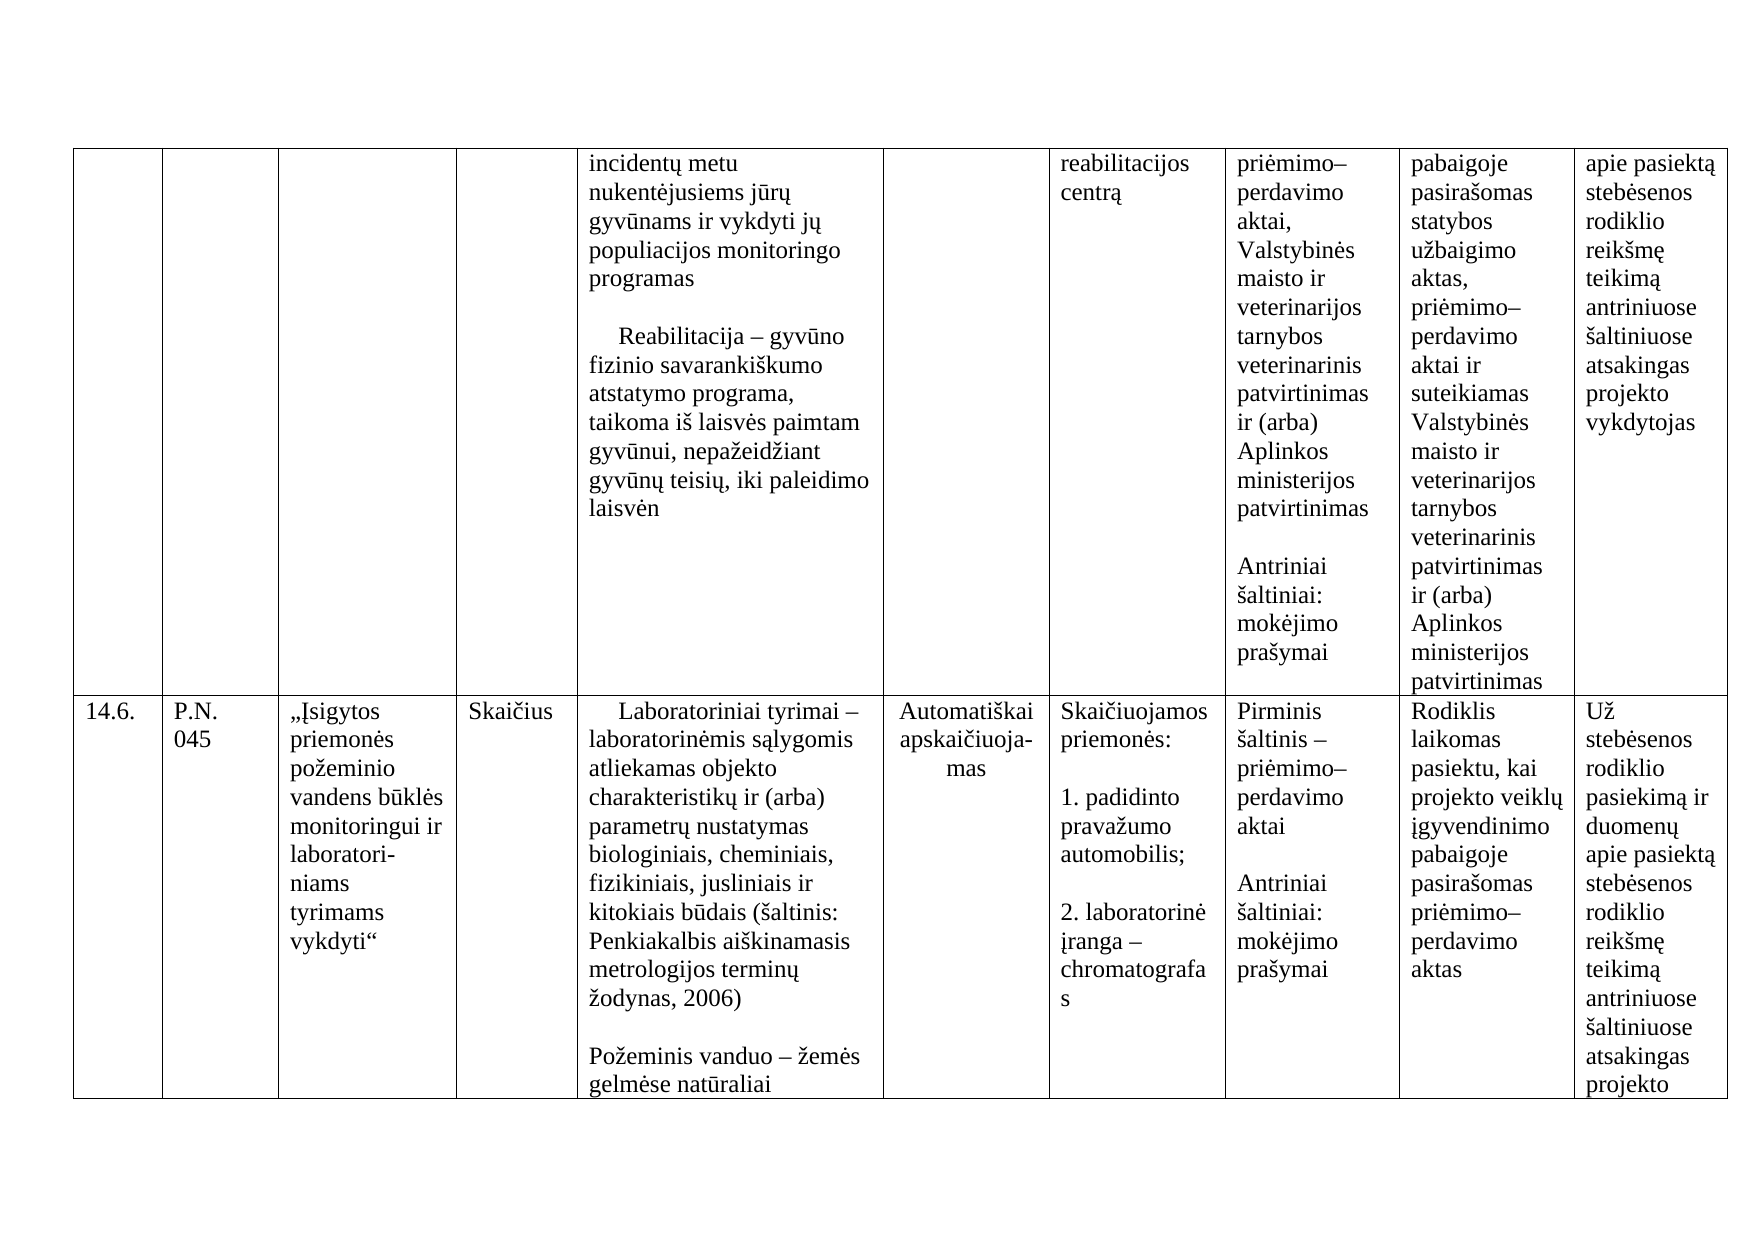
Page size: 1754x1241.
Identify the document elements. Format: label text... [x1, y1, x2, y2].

table_cell [279, 149, 456, 695]
table_cell Rodiklis laikomas pasiektu, kai projekto veiklų įgyvendinimo pabaigoje pasirašomas priėmimo–perdavimo aktas [1400, 696, 1574, 1098]
table_cell [74, 149, 162, 695]
table_cell [884, 149, 1049, 695]
table_cell priėmimo–perdavimo aktai, Valstybinės maisto ir veterinarijos tarnybos veterinarinis patvirtinimas ir (arba) Aplinkos ministerijos patvirtinimas Antriniai šaltiniai: mokėjimo prašymai [1226, 149, 1399, 695]
table_cell pabaigoje pasirašomas statybos užbaigimo aktas, priėmimo–perdavimo aktai ir suteikiamas Valstybinės maisto ir veterinarijos tarnybos veterinarinis patvirtinimas ir (arba) Aplinkos ministerijos patvirtinimas [1400, 149, 1574, 695]
table_cell Automatiškai apskaičiuoja-mas [884, 696, 1049, 1098]
table_cell [457, 149, 577, 695]
table_cell [163, 149, 278, 695]
table_cell Skaičius [457, 696, 577, 1098]
table_cell 14.6. [74, 696, 162, 1098]
table_cell incidentų metu nukentėjusiems jūrų gyvūnams ir vykdyti jų populiacijos monitoringo programas Reabilitacija – gyvūno fizinio savarankiškumo atstatymo programa, taikoma iš laisvės paimtam gyvūnui, nepažeidžiant gyvūnų teisių, iki paleidimo laisvėn [578, 149, 883, 695]
table_cell Skaičiuojamos priemonės: 1. padidinto pravažumo automobilis; 2. laboratorinė įranga – chromatografas [1050, 696, 1225, 1098]
table_cell P.N. 045 [163, 696, 278, 1098]
table_cell apie pasiektą stebėsenos rodiklio reikšmę teikimą antriniuose šaltiniuose atsakingas projekto vykdytojas [1575, 149, 1727, 695]
table_cell Pirminis šaltinis – priėmimo–perdavimo aktai Antriniai šaltiniai: mokėjimo prašymai [1226, 696, 1399, 1098]
table_cell Už stebėsenos rodiklio pasiekimą ir duomenų apie pasiektą stebėsenos rodiklio reikšmę teikimą antriniuose šaltiniuose atsakingas projekto [1575, 696, 1727, 1098]
table_cell „Įsigytos priemonės požeminio vandens būklės monitoringui ir laboratori-niams tyrimams vykdyti“ [279, 696, 456, 1098]
table_cell reabilitacijos centrą [1050, 149, 1225, 695]
table_cell Laboratoriniai tyrimai – laboratorinėmis sąlygomis atliekamas objekto charakteristikų ir (arba) parametrų nustatymas biologiniais, cheminiais, fizikiniais, jusliniais ir kitokiais būdais (šaltinis: Penkiakalbis aiškinamasis metrologijos terminų žodynas, 2006) Požeminis vanduo – žemės gelmėse natūraliai [578, 696, 883, 1098]
